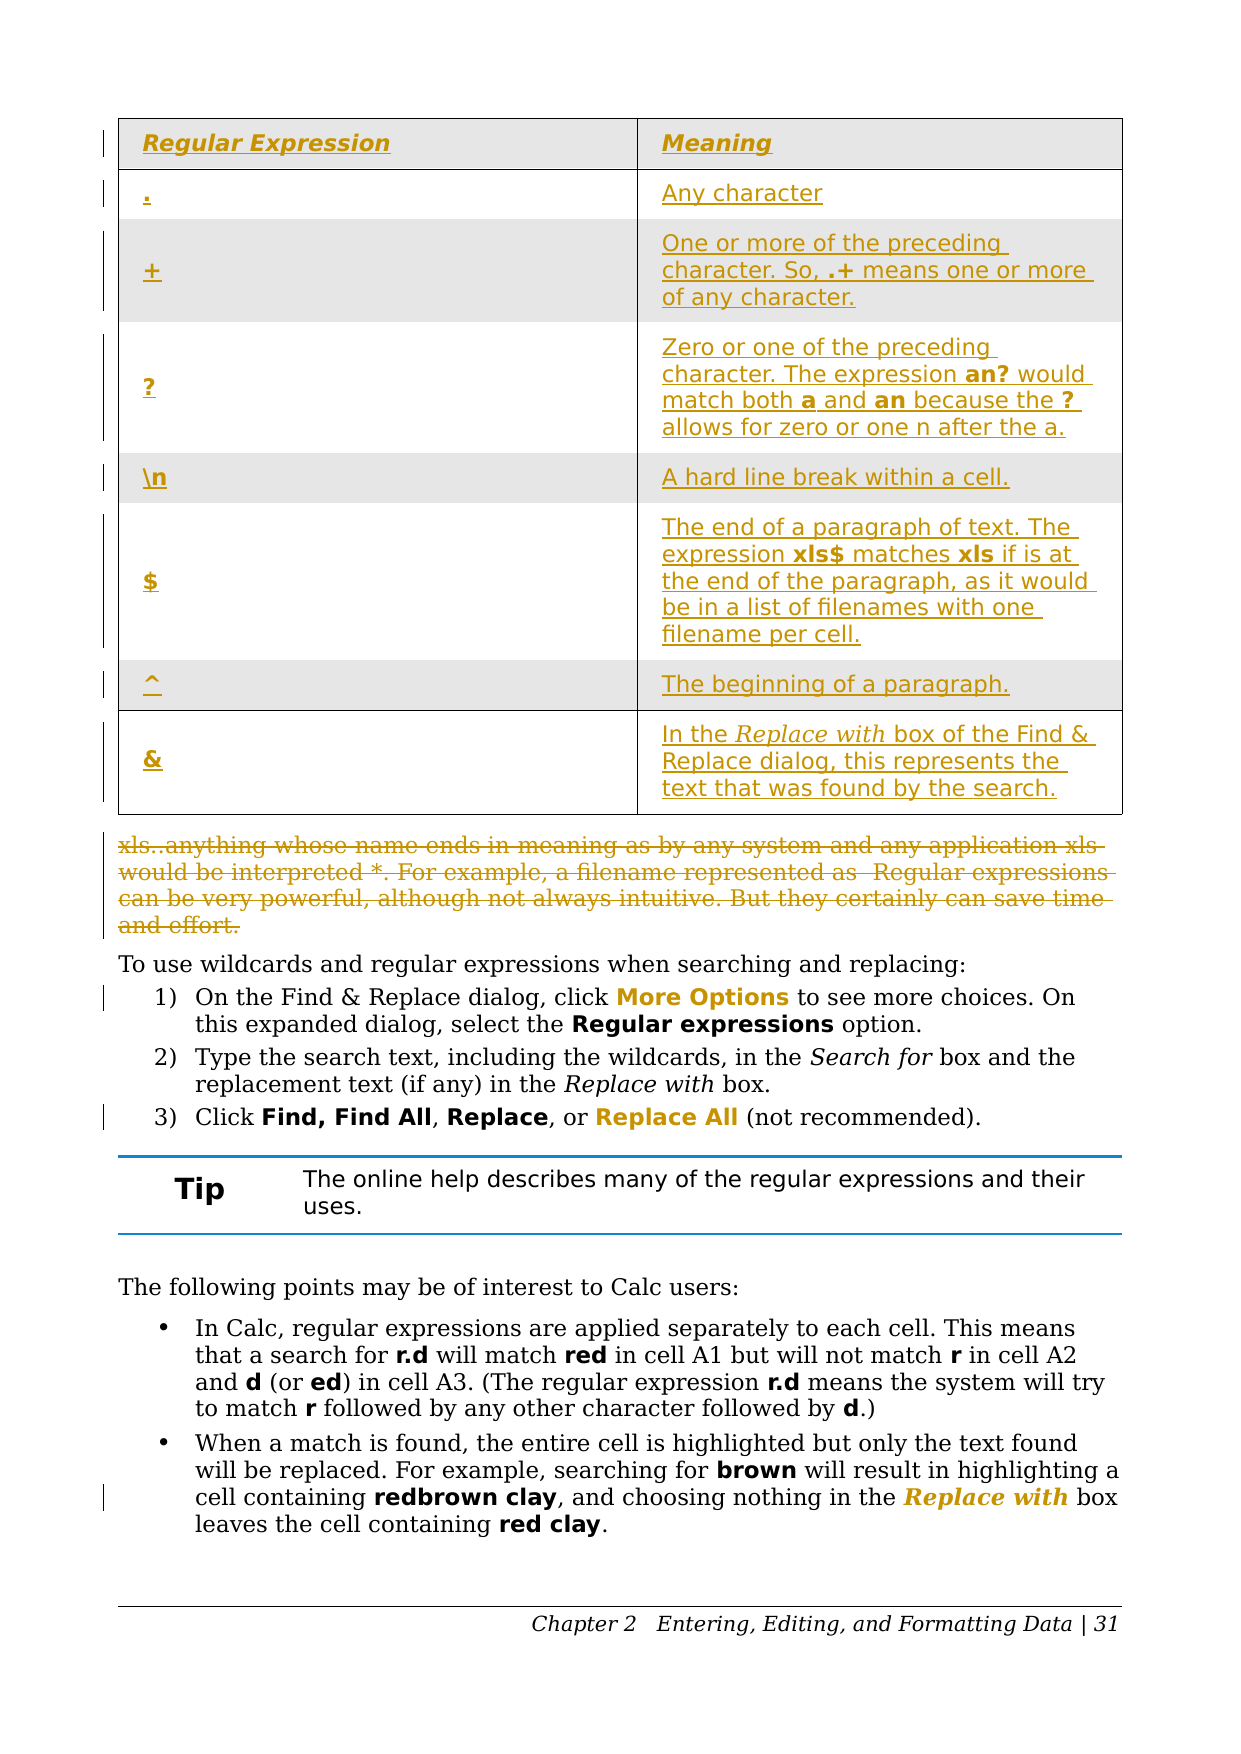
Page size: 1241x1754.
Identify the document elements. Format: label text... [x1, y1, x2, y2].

table_cell One or more of the preceding character. So, .+ means one or more of any character. [638, 219, 1122, 322]
table_cell A hard line break within a cell. [638, 453, 1122, 503]
table_cell Zero or one of the preceding character. The expression an? would match both a and an because the ? allows for zero or one n after the a. [638, 322, 1122, 452]
table_cell The end of a paragraph of text. The expression xls$ matches xls if is at the end of the paragraph, as it would be in a list of filenames with one filename per cell. [638, 503, 1122, 659]
list On the Find & Replace dialog, click More Options to see more choices. On this expanded dialog, select the Regular expressions option. [177, 984, 1122, 1038]
table_cell In the Replace with box of the Find & Replace dialog, this represents the text that was found by the search. [638, 711, 1122, 813]
text The following points may be of interest to Calc users: [118, 1274, 1122, 1300]
table_header Tip [118, 1158, 281, 1233]
table_cell $ [119, 503, 637, 659]
table_cell \n [119, 453, 637, 503]
table_cell The beginning of a paragraph. [638, 660, 1122, 710]
table_header The online help describes many of the regular expressions and their uses. [281, 1158, 1122, 1233]
list In Calc, regular expressions are applied separately to each cell. This means that a search for r.d will match red in cell A1 but will not match r in cell A2 and d (or ed) in cell A3. (The regular expression r.d means the system will try to match r followed by any other character followed by d.) [156, 1313, 1122, 1422]
table_cell ^ [119, 660, 637, 710]
list To use wildcards and regular expressions when searching and replacing: [118, 951, 1122, 978]
table_header Regular Expression [119, 119, 637, 168]
table_cell + [119, 219, 637, 322]
table_cell . [119, 170, 637, 219]
list Type the search text, including the wildcards, in the Search for box and the replacement text (if any) in the Replace with box. [177, 1044, 1122, 1097]
table_cell & [119, 711, 637, 813]
table_header Meaning [638, 119, 1122, 168]
list When a match is found, the entire cell is highlighted but only the text found will be replaced. For example, searching for brown will result in highlighting a cell containing redbrown clay, and choosing nothing in the Replace with box leaves the cell containing red clay. [156, 1428, 1122, 1538]
list Click Find, Find All, Replace, or Replace All (not recommended). [177, 1104, 1122, 1130]
table_cell ? [119, 322, 637, 452]
table_cell Any character [638, 170, 1122, 219]
